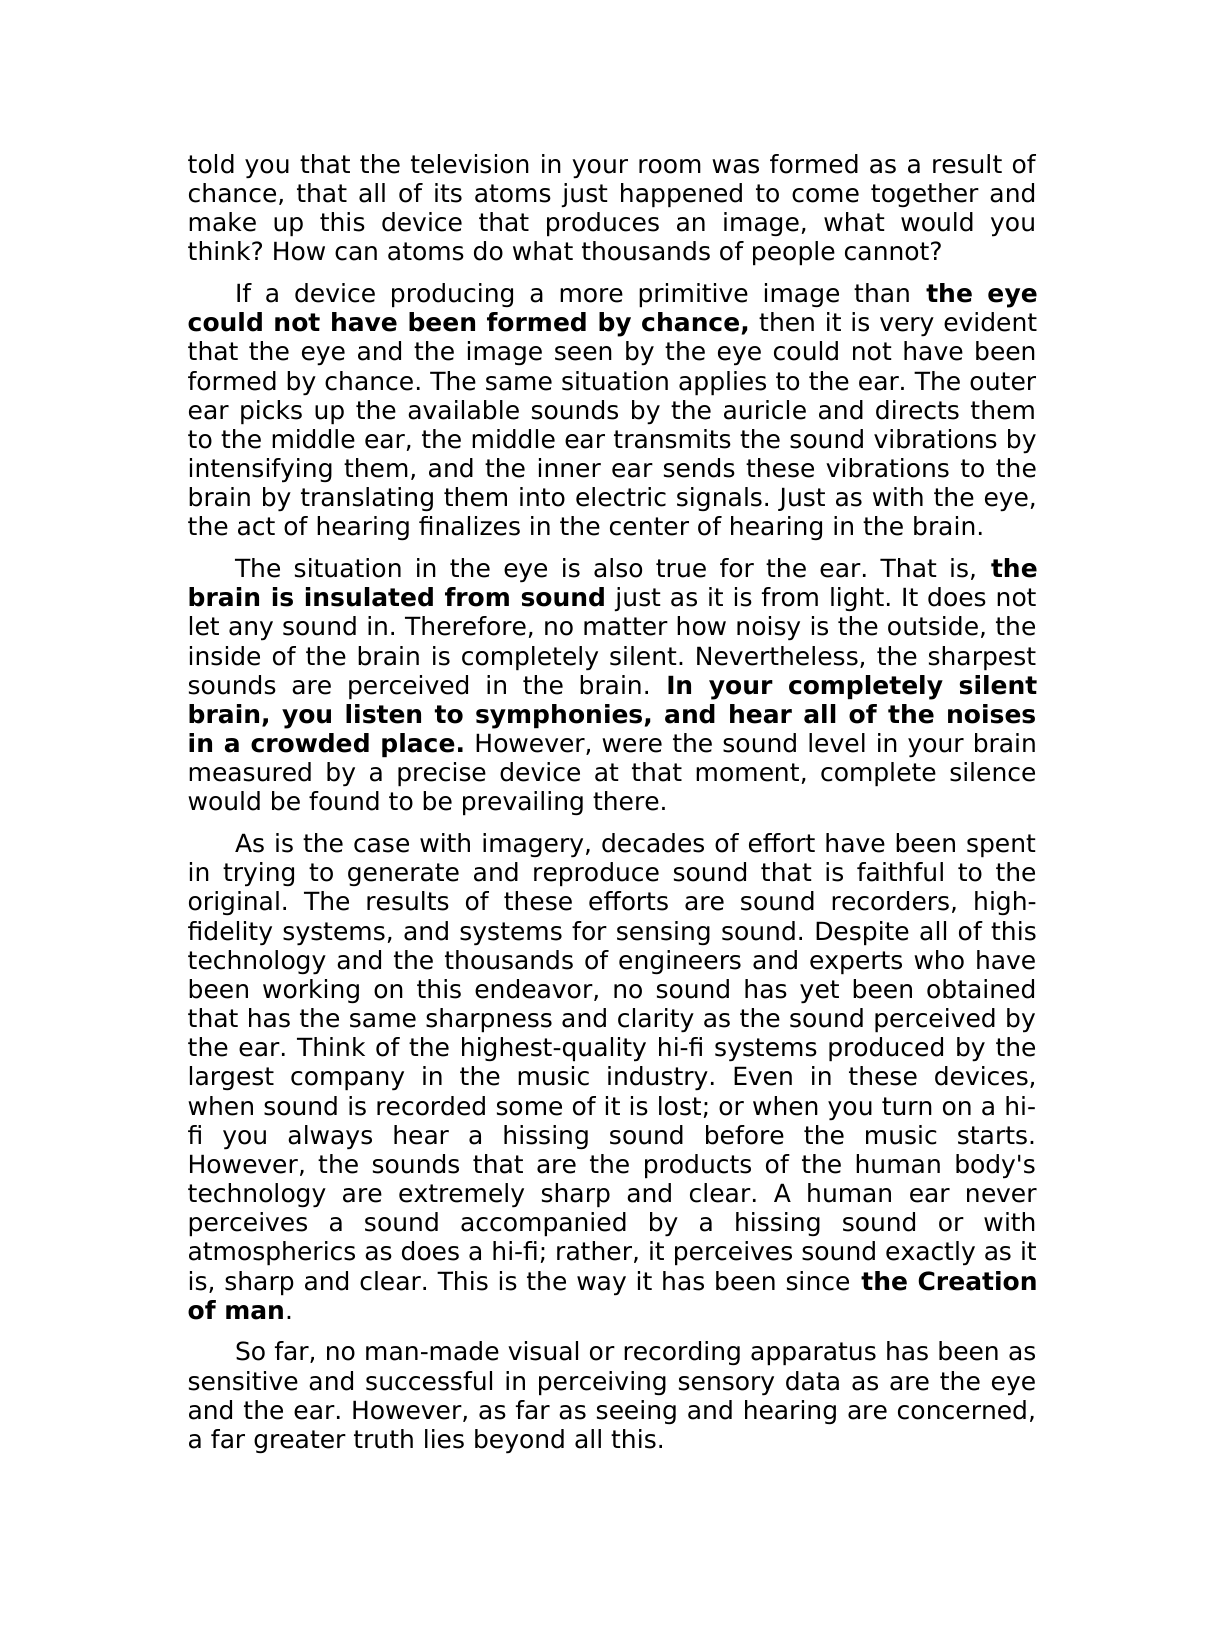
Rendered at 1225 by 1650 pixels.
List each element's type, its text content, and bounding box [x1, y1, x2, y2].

text told you that the television in your room was formed as a result of chance, that all of its atoms just happened to come together and make up this device that produces an image, what would you think? How can atoms do what thousands of people cannot? [187, 150, 1037, 267]
text If a device producing a more primitive image than the eye could not have been formed by chance, then it is very evident that the eye and the image seen by the eye could not have been formed by chance. The same situation applies to the ear. The outer ear picks up the available sounds by the auricle and directs them to the middle ear, the middle ear transmits the sound vibrations by intensifying them, and the inner ear sends these vibrations to the brain by translating them into electric signals. Just as with the eye, the act of hearing finalizes in the center of hearing in the brain. [187, 279, 1037, 542]
text So far, no man-made visual or recording apparatus has been as sensitive and successful in perceiving sensory data as are the eye and the ear. However, as far as seeing and hearing are concerned, a far greater truth lies beyond all this. [187, 1337, 1037, 1454]
text The situation in the eye is also true for the ear. That is, the brain is insulated from sound just as it is from light. It does not let any sound in. Therefore, no matter how noisy is the outside, the inside of the brain is completely silent. Nevertheless, the sharpest sounds are perceived in the brain. In your completely silent brain, you listen to symphonies, and hear all of the noises in a crowded place. However, were the sound level in your brain measured by a precise device at that moment, complete silence would be found to be prevailing there. [187, 554, 1037, 817]
text As is the case with imagery, decades of effort have been spent in trying to generate and reproduce sound that is faithful to the original. The results of these efforts are sound recorders, high-fidelity systems, and systems for sensing sound. Despite all of this technology and the thousands of engineers and experts who have been working on this endeavor, no sound has yet been obtained that has the same sharpness and clarity as the sound perceived by the ear. Think of the highest-quality hi-fi systems produced by the largest company in the music industry. Even in these devices, when sound is recorded some of it is lost; or when you turn on a hi-fi you always hear a hissing sound before the music starts. However, the sounds that are the products of the human body's technology are extremely sharp and clear. A human ear never perceives a sound accompanied by a hissing sound or with atmospherics as does a hi-fi; rather, it perceives sound exactly as it is, sharp and clear. This is the way it has been since the Creation of man. [187, 829, 1037, 1325]
